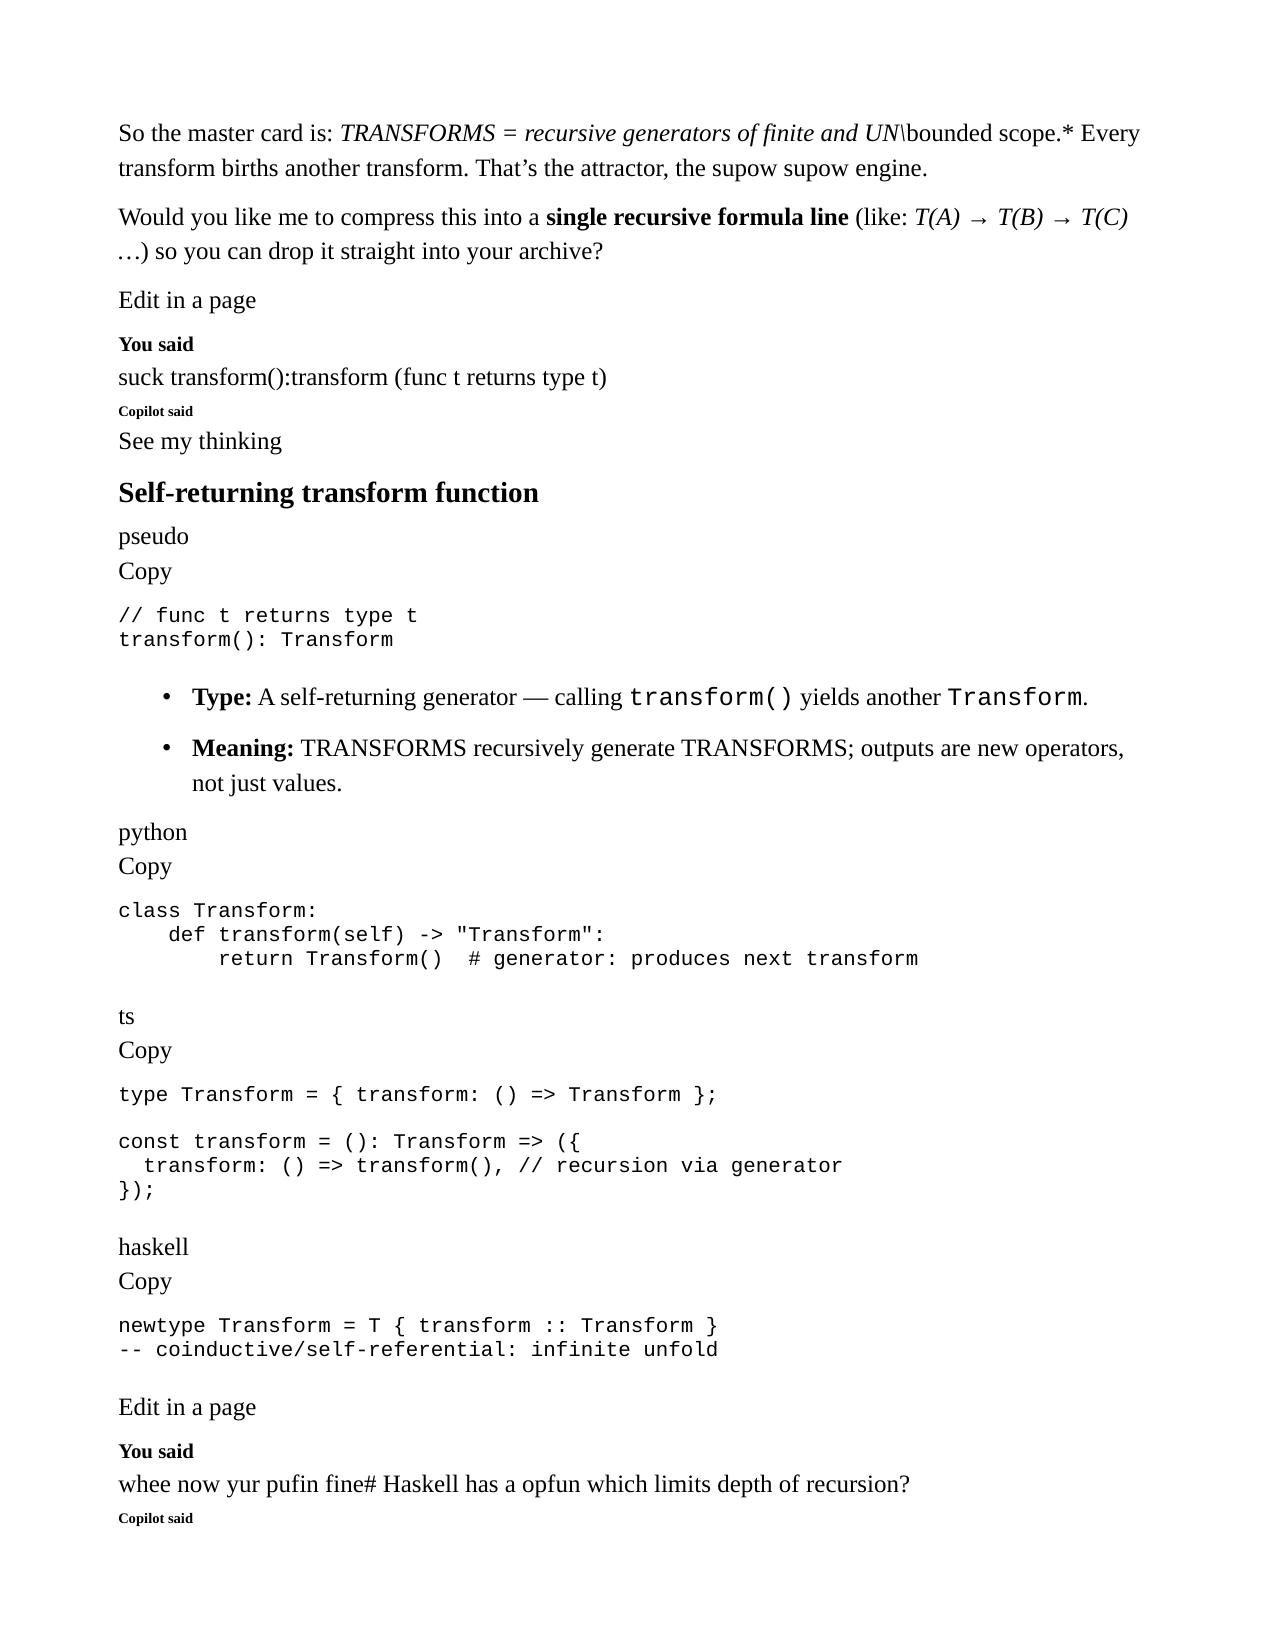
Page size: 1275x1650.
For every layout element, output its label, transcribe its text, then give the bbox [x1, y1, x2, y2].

text haskell [118, 1232, 1157, 1261]
list Meaning: TRANSFORMS recursively generate TRANSFORMS; outputs are new operators, not just values. [162, 733, 1157, 796]
text ts [118, 1001, 1157, 1029]
subtitle Self-returning transform function [118, 475, 1157, 509]
text const transform = (): Transform => ({ [118, 1132, 1157, 1155]
subtitle Copilot said [118, 403, 1157, 420]
subtitle You said [118, 332, 1157, 356]
text transform(): Transform [118, 628, 1157, 652]
subtitle Copilot said [118, 1510, 1157, 1527]
text newtype Transform = T { transform :: Transform } [118, 1316, 1157, 1339]
text suck transform():transform (func t returns type t) [118, 362, 1157, 391]
list Type: A self-returning generator — calling transform() yields another Transform. [162, 682, 1157, 712]
text whee now yur pufin fine# Haskell has a opfun which limits depth of recursion? [118, 1469, 1157, 1498]
text transform: () => transform(), // recursion via generator [118, 1155, 1157, 1179]
text Copy [118, 1035, 1157, 1064]
text // func t returns type t [118, 605, 1157, 628]
text Edit in a page [118, 1392, 1157, 1421]
text pseudo [118, 521, 1157, 550]
text Edit in a page [118, 285, 1157, 314]
text Would you like me to compress this into a single recursive formula line (like: T(A) → T(B) → T(C)…) so you can drop it straight into your archive? [118, 202, 1157, 265]
text So the master card is: TRANSFORMS = recursive generators of finite and UN\bounded scope.* Every transform births another transform. That’s the attractor, the supow supow engine. [118, 118, 1157, 181]
text Copy [118, 851, 1157, 880]
text See my thinking [118, 426, 1157, 455]
text python [118, 817, 1157, 846]
text type Transform = { transform: () => Transform }; [118, 1084, 1157, 1108]
text class Transform: [118, 900, 1157, 924]
text Copy [118, 1266, 1157, 1295]
text }); [118, 1179, 1157, 1202]
subtitle You said [118, 1439, 1157, 1463]
text return Transform() # generator: produces next transform [118, 948, 1157, 971]
text Copy [118, 556, 1157, 584]
text -- coinductive/self-referential: infinite unfold [118, 1339, 1157, 1363]
text def transform(self) -> "Transform": [118, 924, 1157, 948]
